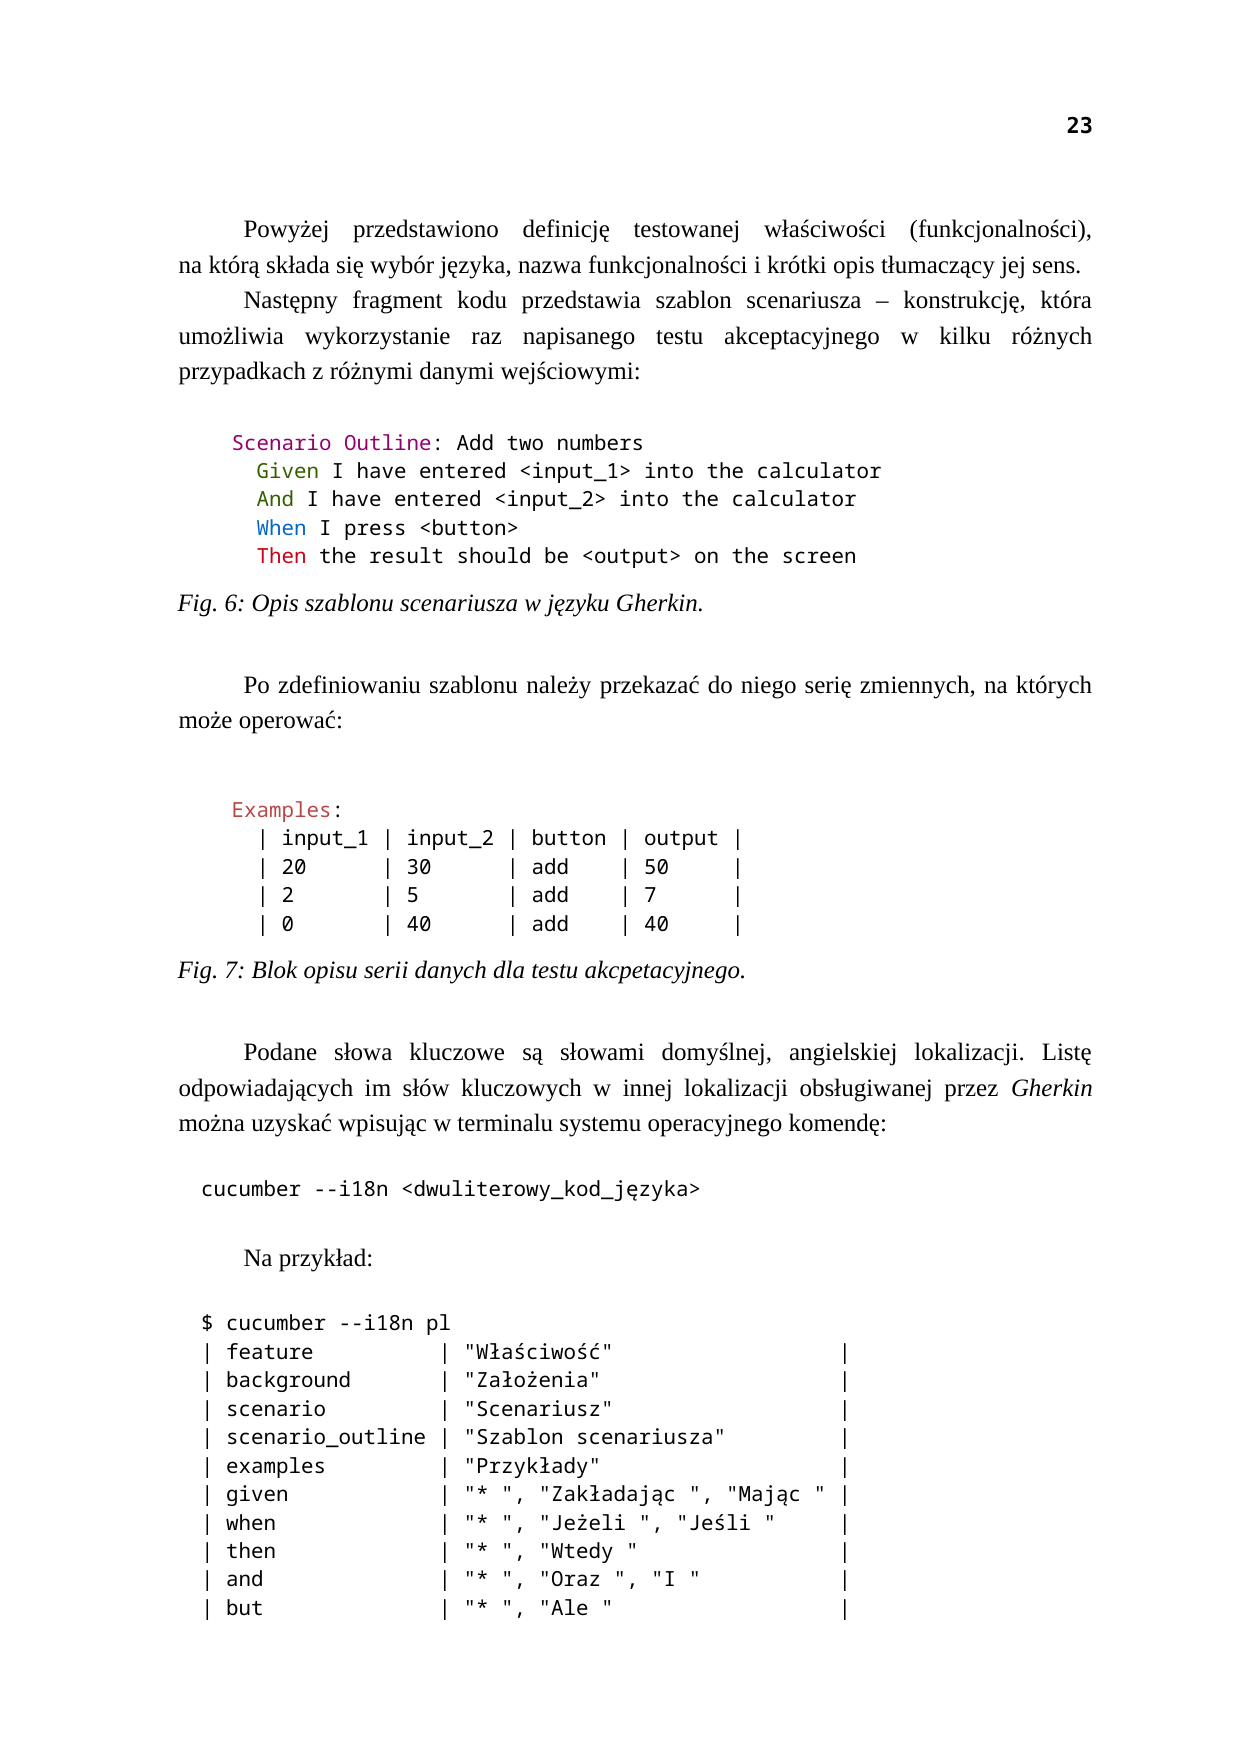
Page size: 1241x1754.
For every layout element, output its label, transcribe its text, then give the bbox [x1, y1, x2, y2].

text Następny fragment kodu przedstawia szablon scenariusza – konstrukcję, która umożliwia wykorzystanie raz napisanego testu akceptacyjnego w kilku różnych przypadkach z różnymi danymi wejściowymi: [178, 280, 1093, 387]
text | scenario_outline | "Szablon scenariusza" | [189, 1422, 1093, 1451]
text | feature | "Właściwość" | [189, 1337, 1093, 1365]
text Na przykład: [178, 1238, 1093, 1273]
text | but | "* ", "Ale " | [189, 1593, 1093, 1621]
text | and | "* ", "Oraz ", "I " | [189, 1564, 1093, 1593]
text cucumber --i18n <dwuliterowy_kod_języka> [189, 1174, 1093, 1202]
text $ cucumber --i18n pl [189, 1308, 1093, 1337]
text | background | "Założenia" | [189, 1365, 1093, 1394]
text | when | "* ", "Jeżeli ", "Jeśli " | [189, 1508, 1093, 1536]
text | then | "* ", "Wtedy " | [189, 1536, 1093, 1564]
text Fig. 7: Blok opisu serii danych dla testu akcpetacyjnego. [177, 956, 1093, 984]
text | scenario | "Scenariusz" | [189, 1394, 1093, 1422]
text | examples | "Przykłady" | [189, 1451, 1093, 1479]
text Powyżej przedstawiono definicję testowanej właściwości (funkcjonalności), na którą składa się wybór języka, nazwa funkcjonalności i krótki opis tłumaczący jej sens. [178, 209, 1093, 280]
text | given | "* ", "Zakładając ", "Mając " | [189, 1479, 1093, 1508]
table_header Examples: | input_1 | input_2 | button | output | | 20 | 30 | add | 50 | | 2 | 5 | add | 7 | | 0 | 40 | add | 40 | [177, 789, 1093, 943]
table_header Scenario Outline: Add two numbers Given I have entered <input_1> into the calculator And I have entered <input_2> into the calculator When I press <button> Then the result should be <output> on the screen [177, 422, 1093, 576]
text Podane słowa kluczowe są słowami domyślnej, angielskiej lokalizacji. Listę odpowiadających im słów kluczowych w innej lokalizacji obsługiwanej przez Gherkin można uzyskać wpisując w terminalu systemu operacyjnego komendę: [178, 1032, 1093, 1138]
text Po zdefiniowaniu szablonu należy przekazać do niego serię zmiennych, na których może operować: [178, 665, 1093, 736]
text Fig. 6: Opis szablonu scenariusza w języku Gherkin. [177, 588, 1093, 617]
